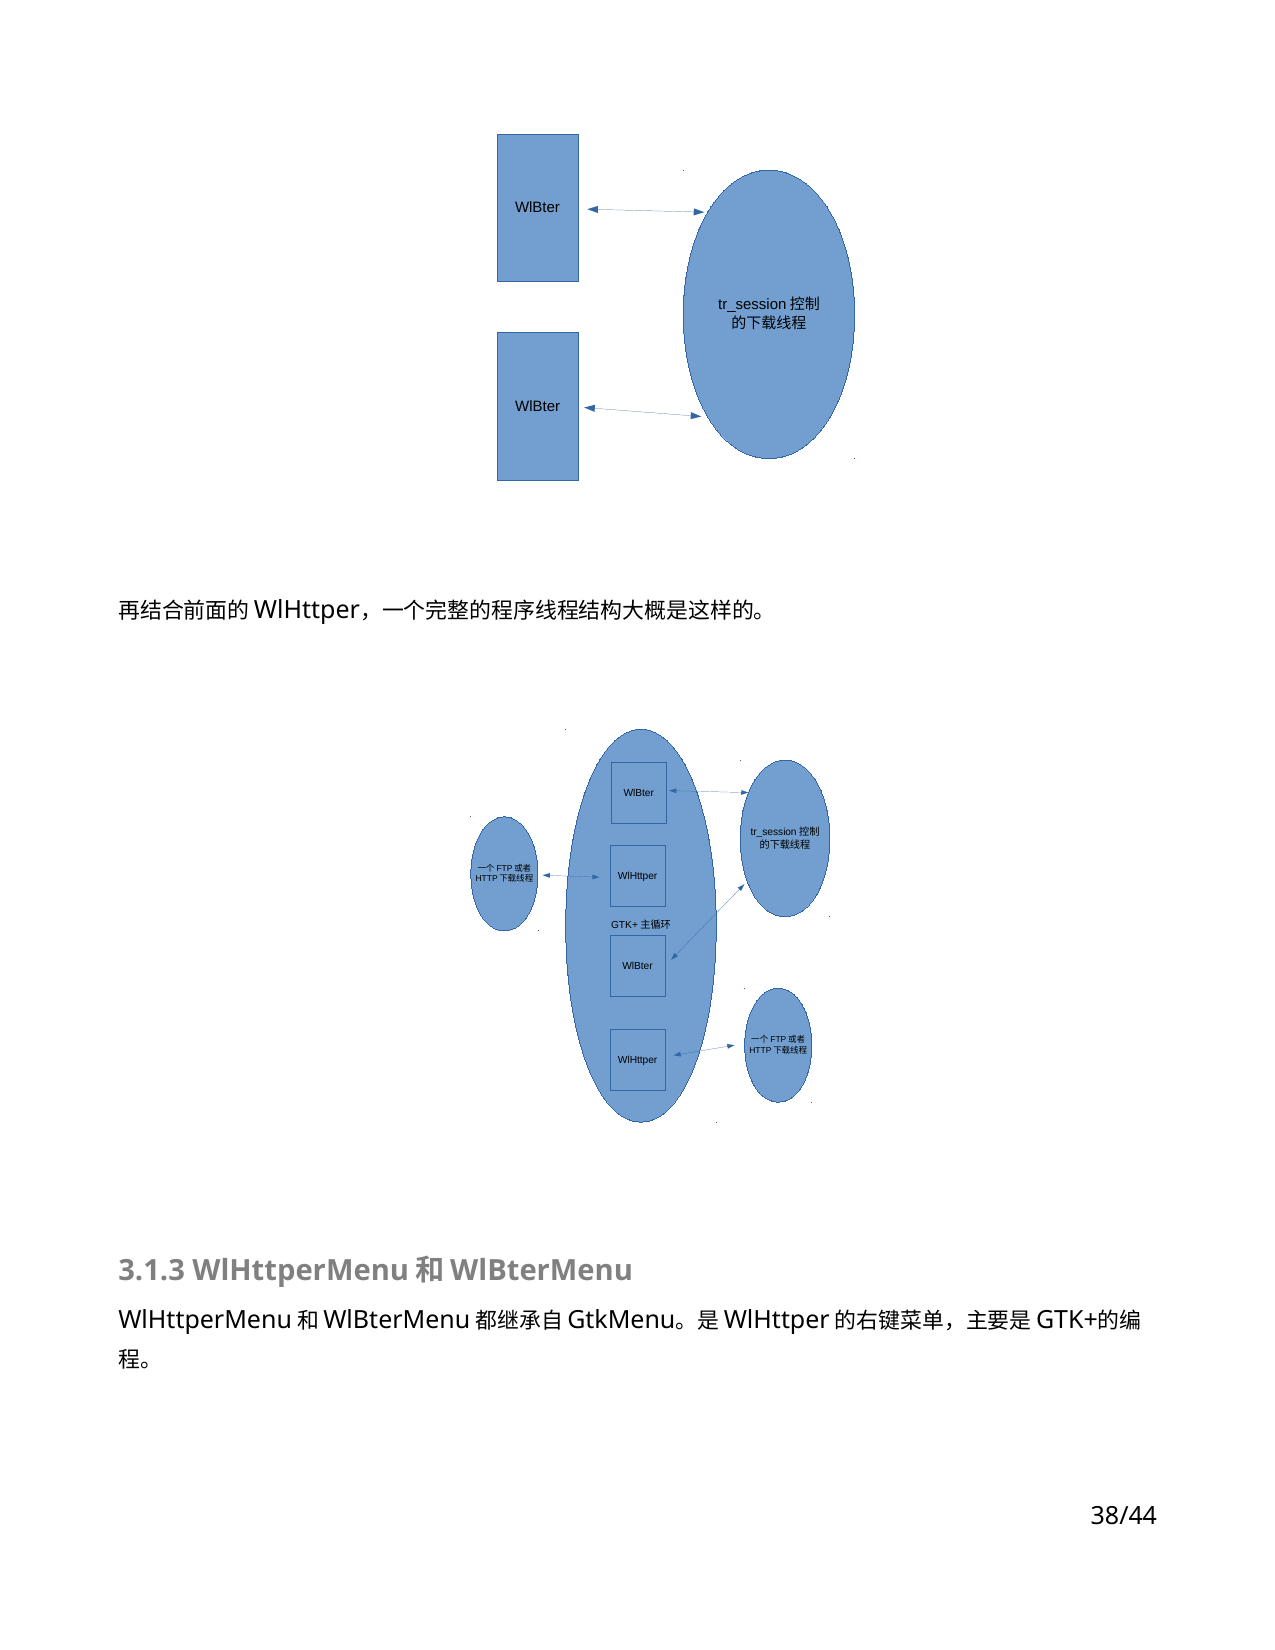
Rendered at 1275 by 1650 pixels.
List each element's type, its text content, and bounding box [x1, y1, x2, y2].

subtitle 3.1.3 WlHttperMenu和WlBterMenu [118, 1246, 1157, 1289]
text 再结合前面的WlHttper，一个完整的程序线程结构大概是这样的。 [118, 118, 1157, 626]
text WlHttperMenu和WlBterMenu都继承自GtkMenu。是WlHttper的右键菜单，主要是GTK+的编程。 [118, 1301, 1157, 1373]
